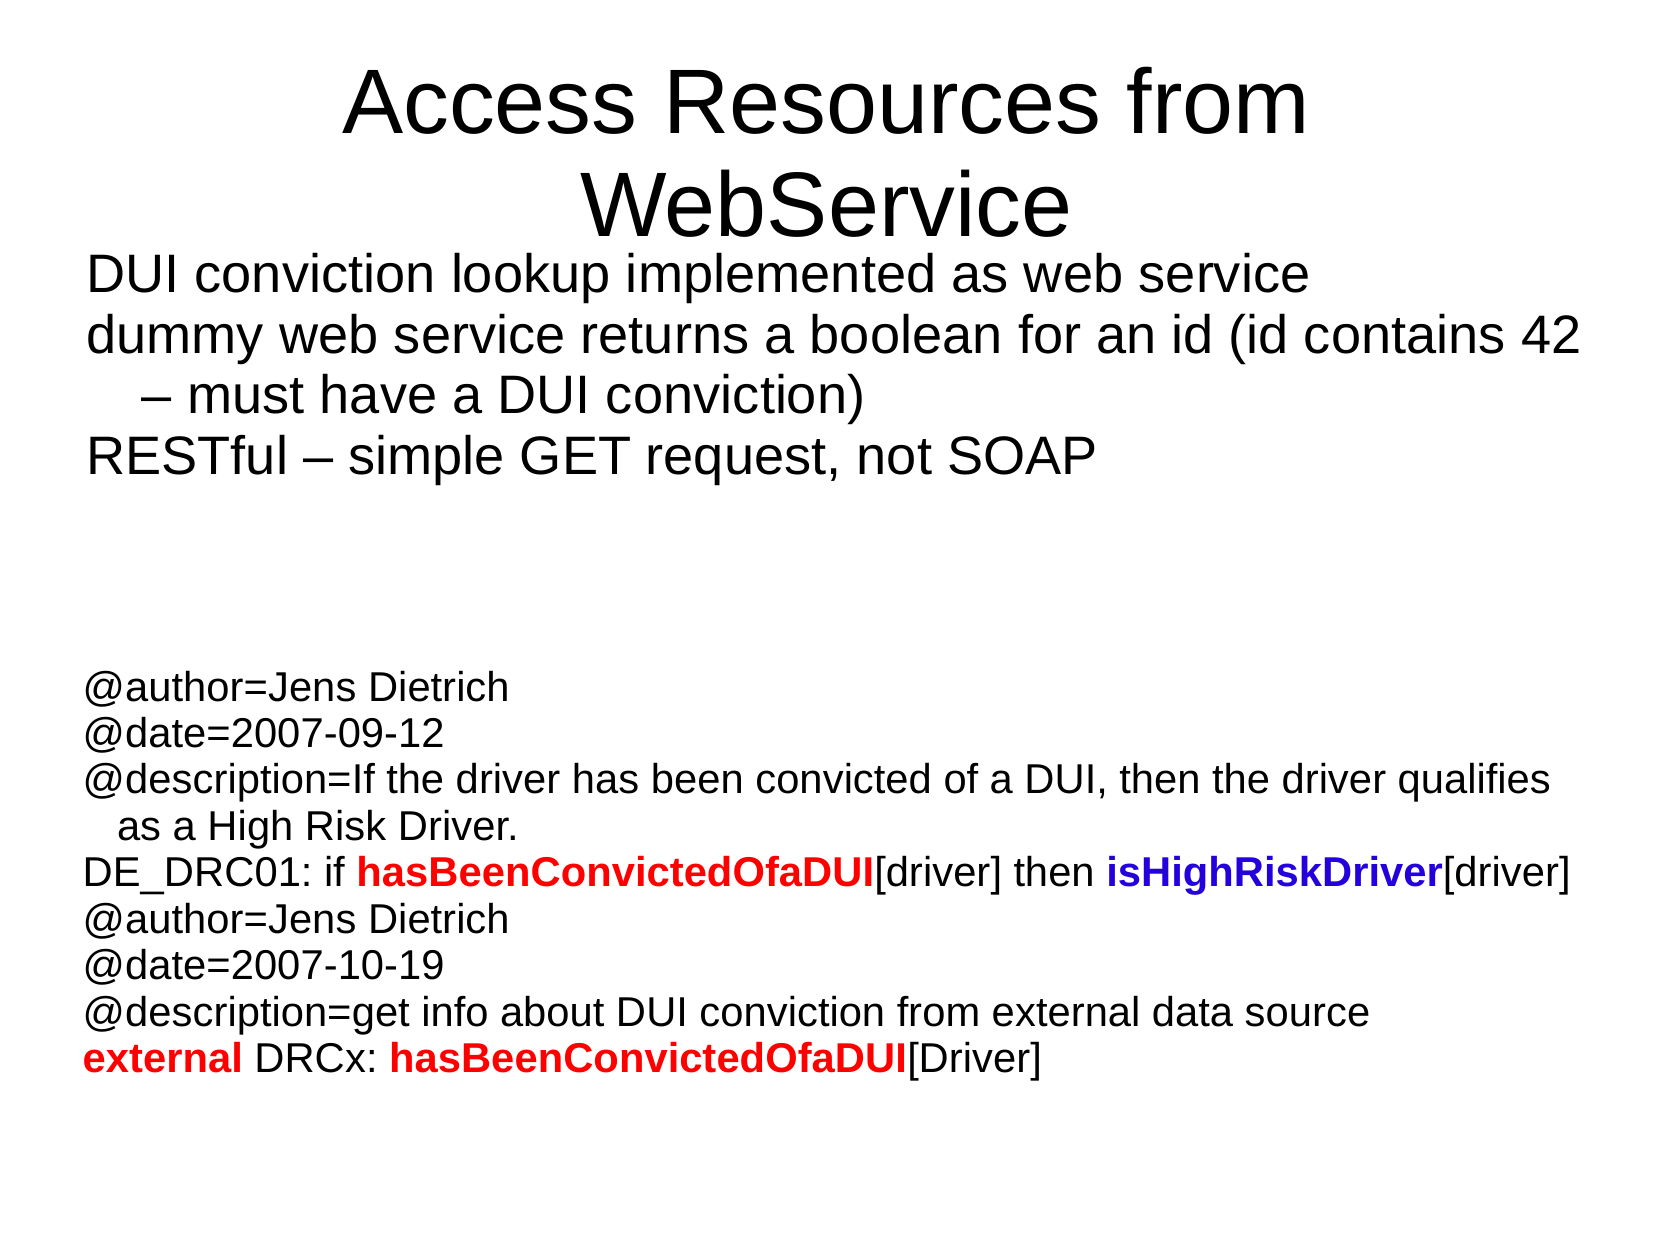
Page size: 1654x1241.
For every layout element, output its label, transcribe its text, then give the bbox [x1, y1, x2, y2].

title Access Resources from WebService [82, 56, 1571, 236]
subtitle @author=Jens Dietrich @date=2007-09-12 @description=If the driver has been convicted of a DUI, then the driver qualifies as a High Risk Driver. DE_DRC01: if hasBeenConvictedOfaDUI[driver] then isHighRiskDriver[driver] @author=Jens Dietrich @date=2007-10-19 @description=get info about DUI conviction from external data source external DRCx: hasBeenConvictedOfaDUI[Driver] [82, 574, 1571, 1196]
text_box DUI conviction lookup implemented as web service dummy web service returns a boolean for an id (id contains 42 – must have a DUI conviction) RESTful – simple GET request, not SOAP [71, 236, 1625, 574]
